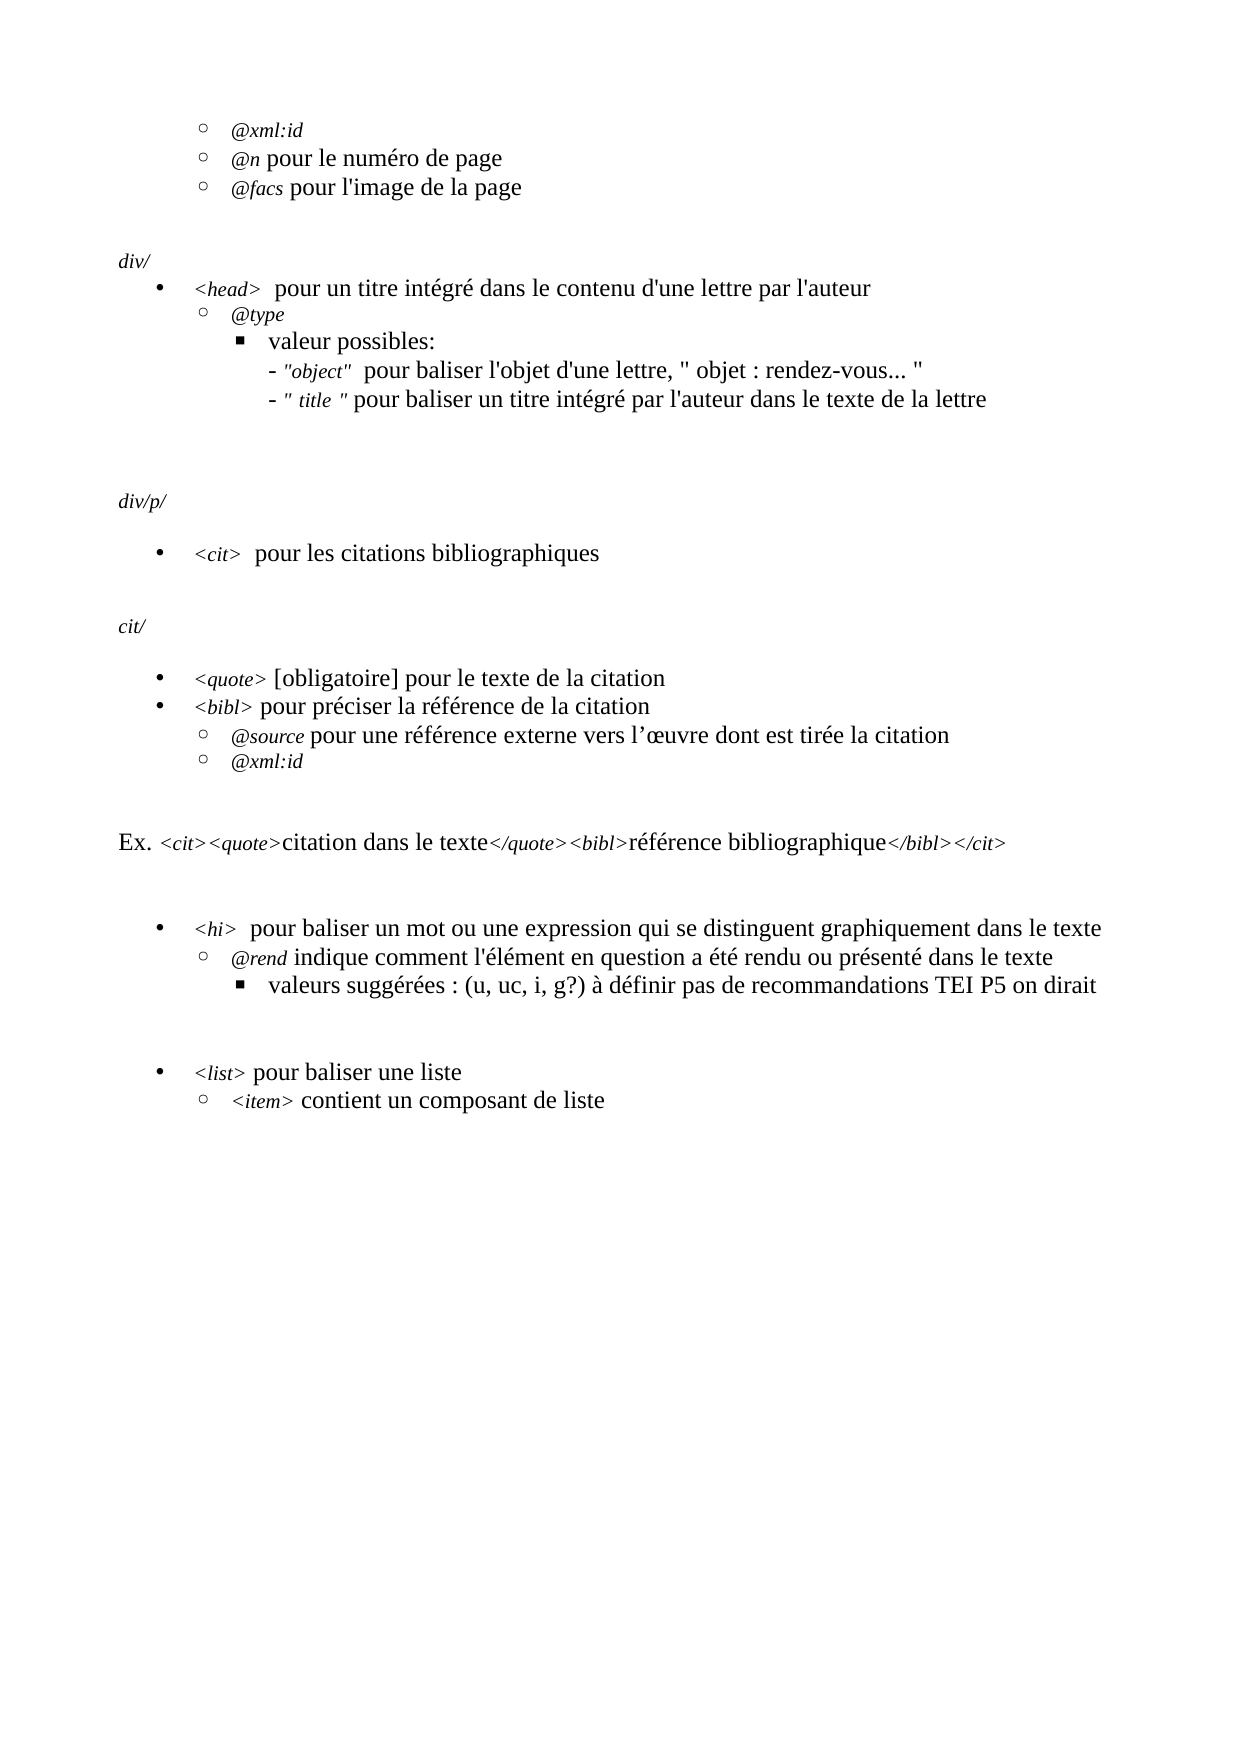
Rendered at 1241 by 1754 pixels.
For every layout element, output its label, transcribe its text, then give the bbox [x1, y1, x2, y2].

list @n pour le numéro de page [193, 143, 1122, 172]
text Ex. <cit><quote>citation dans le texte</quote><bibl>référence bibliographique</bibl></cit> [118, 827, 1122, 855]
list @facs pour l'image de la page [193, 172, 1122, 201]
list - " title " pour baliser un titre intégré par l'auteur dans le texte de la lettre [231, 384, 1122, 413]
text div/p/ [118, 489, 1122, 513]
list valeur possibles: [231, 326, 1122, 355]
list @xml:id [193, 118, 1122, 143]
text div/ [118, 249, 1122, 273]
list <list> pour baliser une liste [156, 1057, 1122, 1085]
list <hi> pour baliser un mot ou une expression qui se distinguent graphiquement dans le texte [156, 913, 1122, 942]
list - "object" pour baliser l'objet d'une lettre, " objet : rendez-vous... " [231, 355, 1122, 384]
list @type [193, 301, 1122, 326]
list @source pour une référence externe vers l’œuvre dont est tirée la citation [193, 720, 1122, 749]
list valeurs suggérées : (u, uc, i, g?) à définir pas de recommandations TEI P5 on dirait [231, 970, 1122, 999]
list <bibl> pour préciser la référence de la citation [156, 691, 1122, 720]
list @rend indique comment l'élément en question a été rendu ou présenté dans le texte [193, 942, 1122, 970]
list <item> contient un composant de liste [193, 1085, 1122, 1114]
text cit/ [118, 614, 1122, 638]
list <cit> pour les citations bibliographiques [156, 538, 1122, 566]
list <head> pour un titre intégré dans le contenu d'une lettre par l'auteur [156, 273, 1122, 301]
list @xml:id [193, 749, 1122, 774]
list <quote> [obligatoire] pour le texte de la citation [156, 663, 1122, 691]
